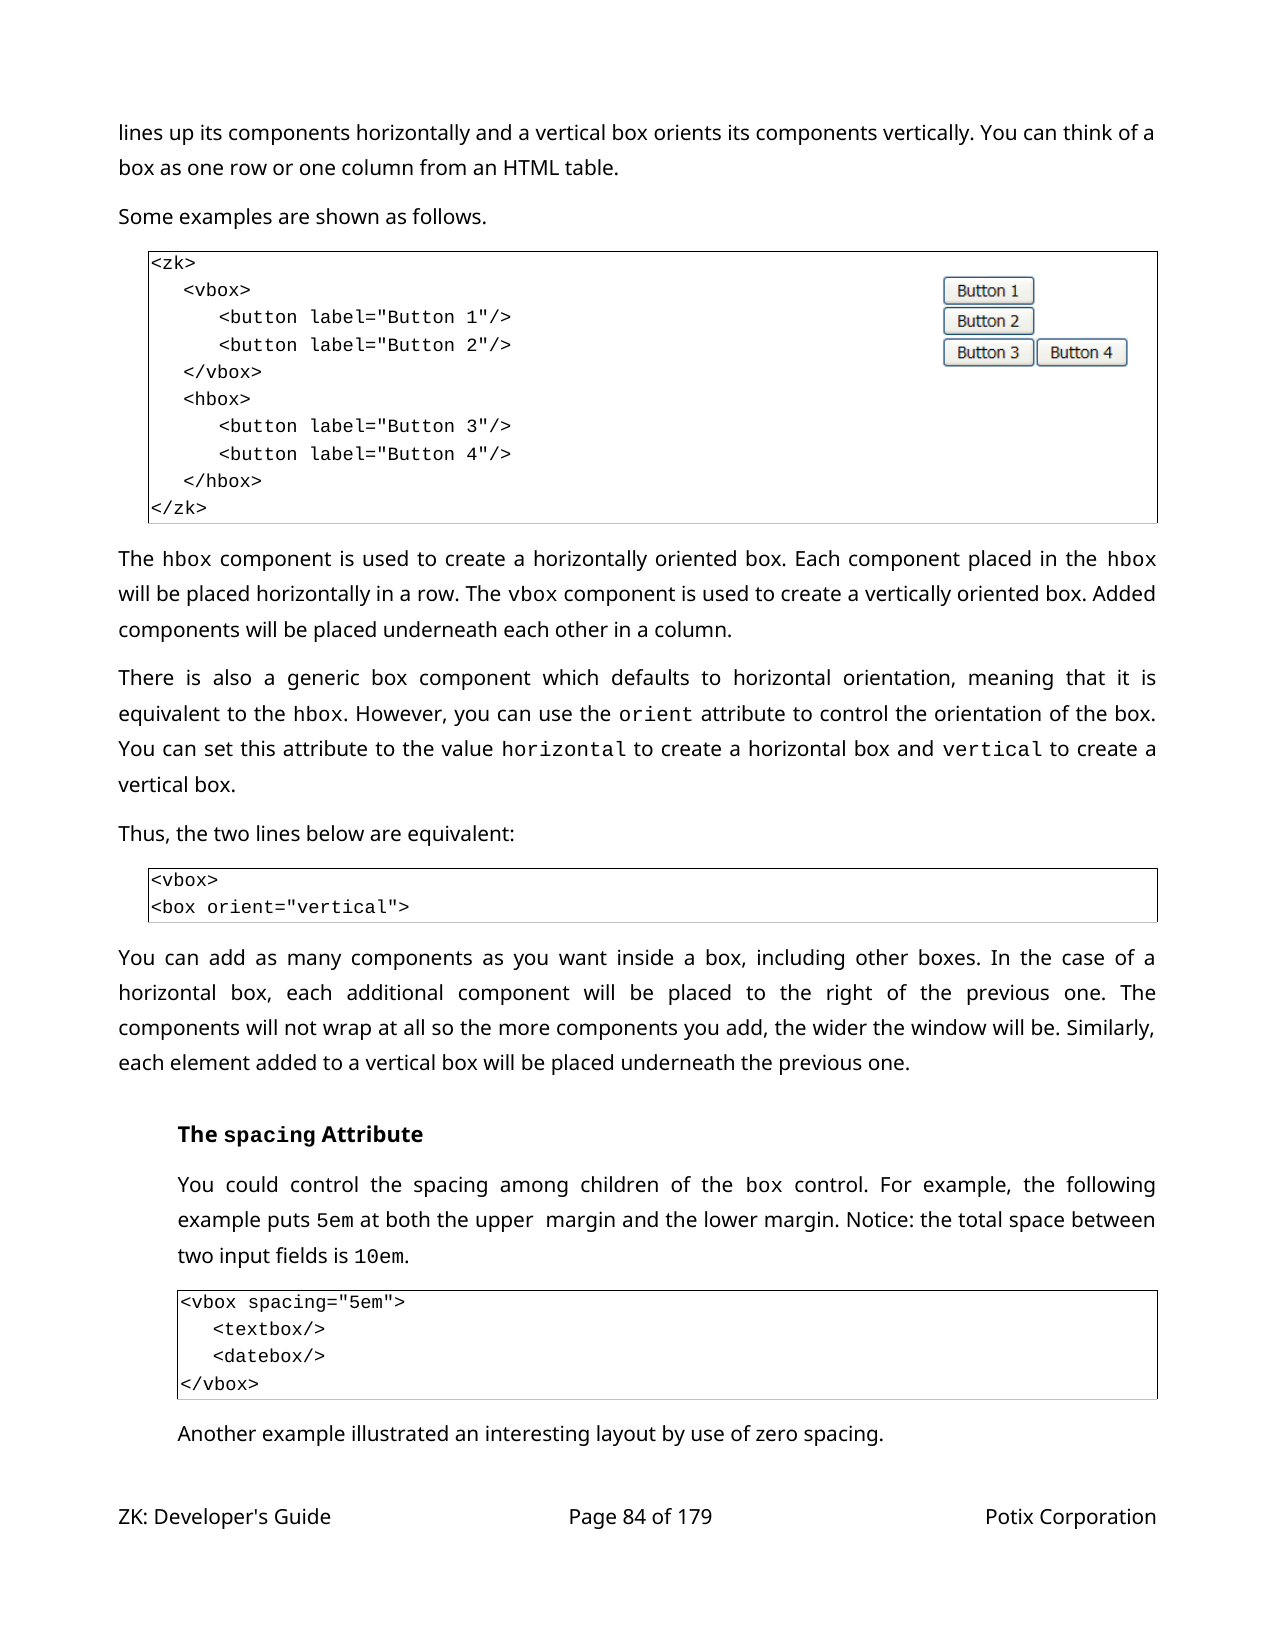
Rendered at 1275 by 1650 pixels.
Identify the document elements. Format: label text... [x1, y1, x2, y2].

text [1131, 278, 1157, 302]
text lines up its components horizontally and a vertical box orients its components vertically. You can think of a box as one row or one column from an HTML table. [118, 118, 1157, 182]
subtitle The spacing Attribute [177, 1119, 1157, 1149]
text <textbox/> [178, 1317, 1157, 1341]
text The hbox component is used to create a horizontally oriented box. Each component placed in the hbox will be placed horizontally in a row. The vbox component is used to create a vertically oriented box. Added components will be placed underneath each other in a column. [118, 544, 1157, 643]
text <datebox/> [178, 1344, 1157, 1368]
text There is also a generic box component which defaults to horizontal orientation, meaning that it is equivalent to the hbox. However, you can use the orient attribute to control the orientation of the box. You can set this attribute to the value horizontal to create a horizontal box and vertical to create a vertical box. [118, 663, 1157, 798]
text You could control the spacing among children of the box control. For example, the following example puts 5em at both the upper margin and the lower margin. Notice: the total space between two input fields is 10em. [177, 1170, 1157, 1269]
text [1131, 333, 1157, 357]
text <vbox> [149, 278, 939, 302]
text <button label="Button 2"/> [149, 333, 939, 357]
text </vbox> [178, 1371, 1157, 1399]
text </hbox> [149, 468, 1157, 493]
text <box orient="vertical"> [149, 895, 1157, 922]
text <vbox> [149, 869, 1157, 892]
text <hbox> [149, 387, 1157, 411]
text </zk> [149, 496, 1157, 523]
text You can add as many components as you want inside a box, including other boxes. In the case of a horizontal box, each additional component will be placed to the right of the previous one. The components will not wrap at all so the more components you add, the wider the window will be. Similarly, each element added to a vertical box will be placed underneath the previous one. [118, 943, 1157, 1076]
text Another example illustrated an interesting layout by use of zero spacing. [177, 1419, 1157, 1448]
text <vbox spacing="5em"> [178, 1291, 1157, 1314]
text Some examples are shown as follows. [118, 202, 1157, 230]
text [1131, 305, 1157, 330]
text <button label="Button 4"/> [149, 441, 1157, 466]
text <button label="Button 3"/> [149, 414, 1157, 438]
text <zk> [149, 252, 1157, 275]
text </vbox> [149, 360, 1157, 384]
text Thus, the two lines below are equivalent: [118, 819, 1157, 847]
picture [939, 271, 1131, 370]
text <button label="Button 1"/> [149, 305, 939, 330]
